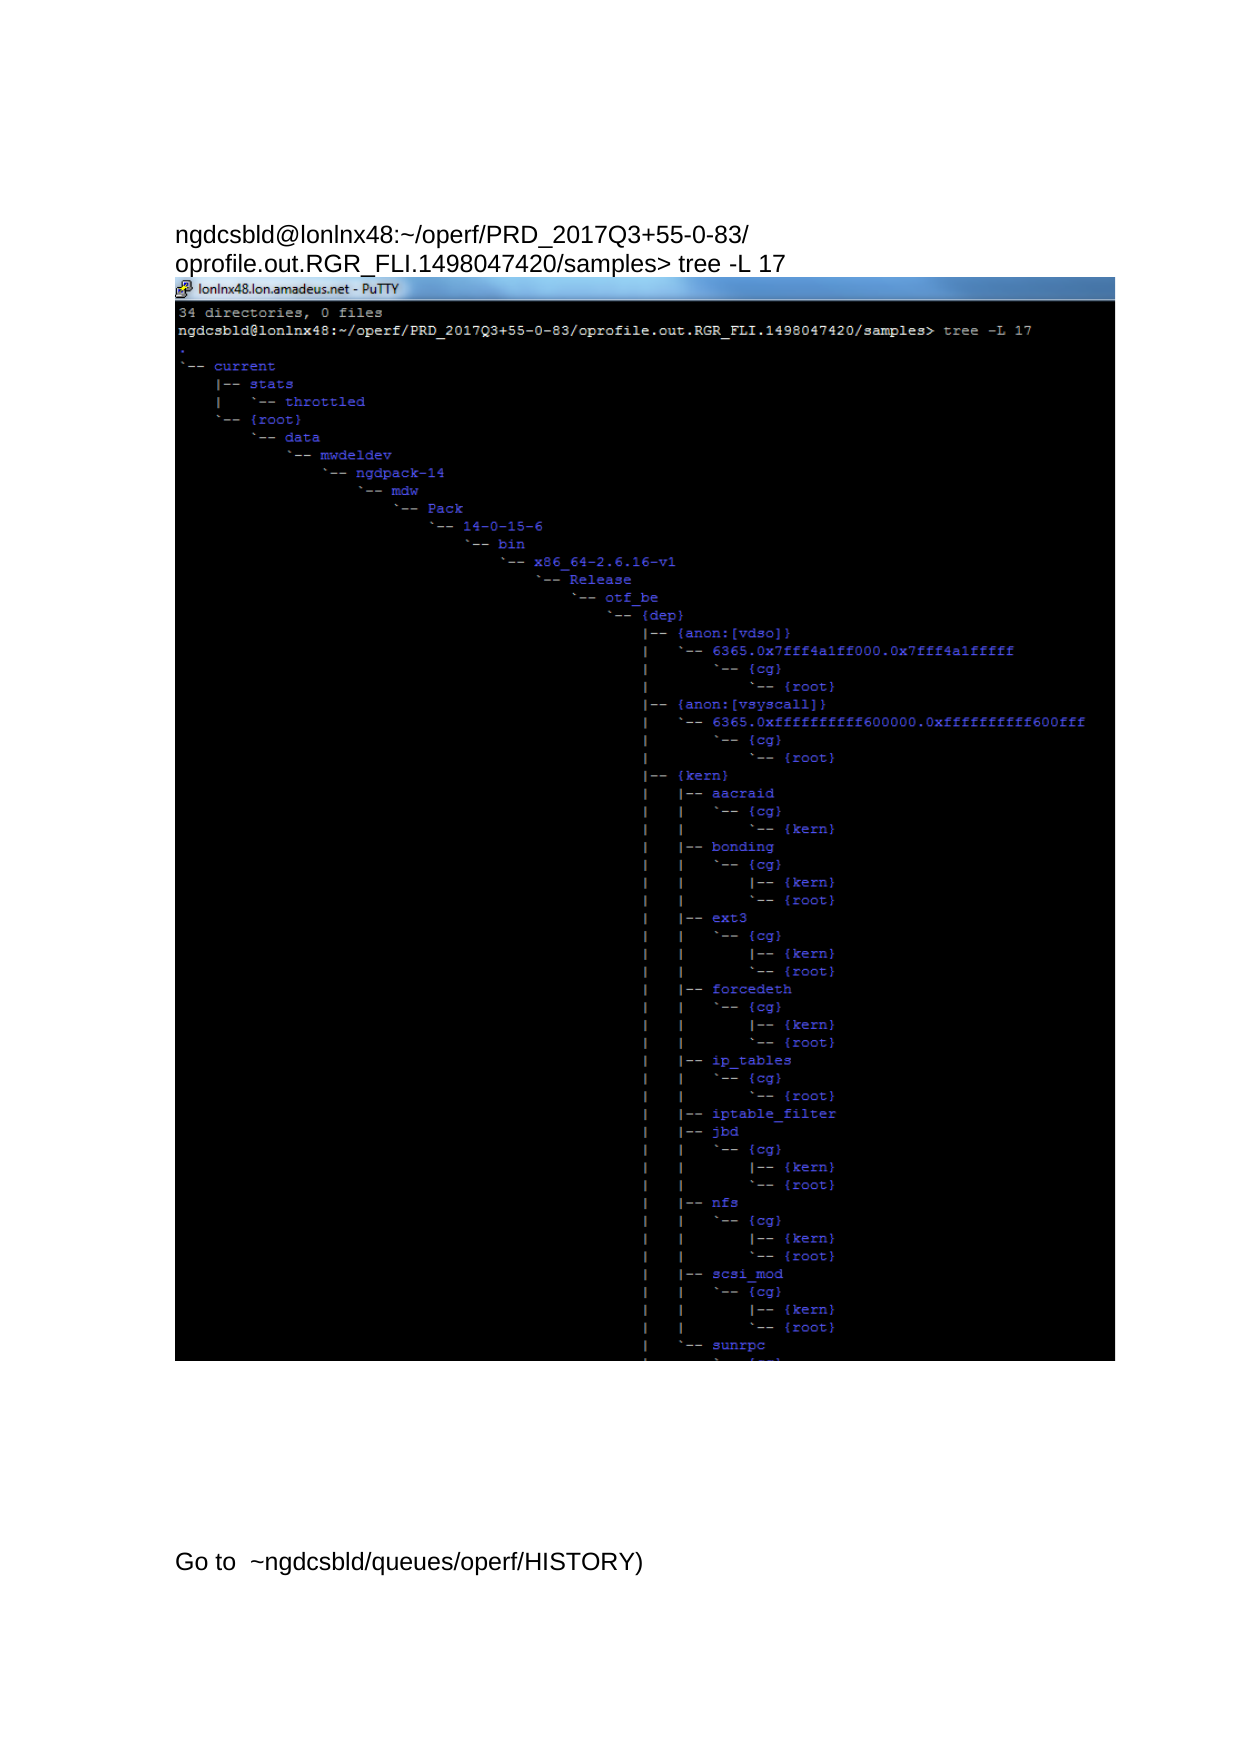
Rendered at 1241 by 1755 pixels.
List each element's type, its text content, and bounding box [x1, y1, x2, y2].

text Go to ~ngdcsbld/queues/operf/HISTORY) [175, 1546, 1065, 1575]
text ngdcsbld@lonlnx48:~/operf/PRD_2017Q3+55-0-83/oprofile.out.RGR_FLI.1498047420/samples> tree -L 17 [175, 220, 1065, 277]
